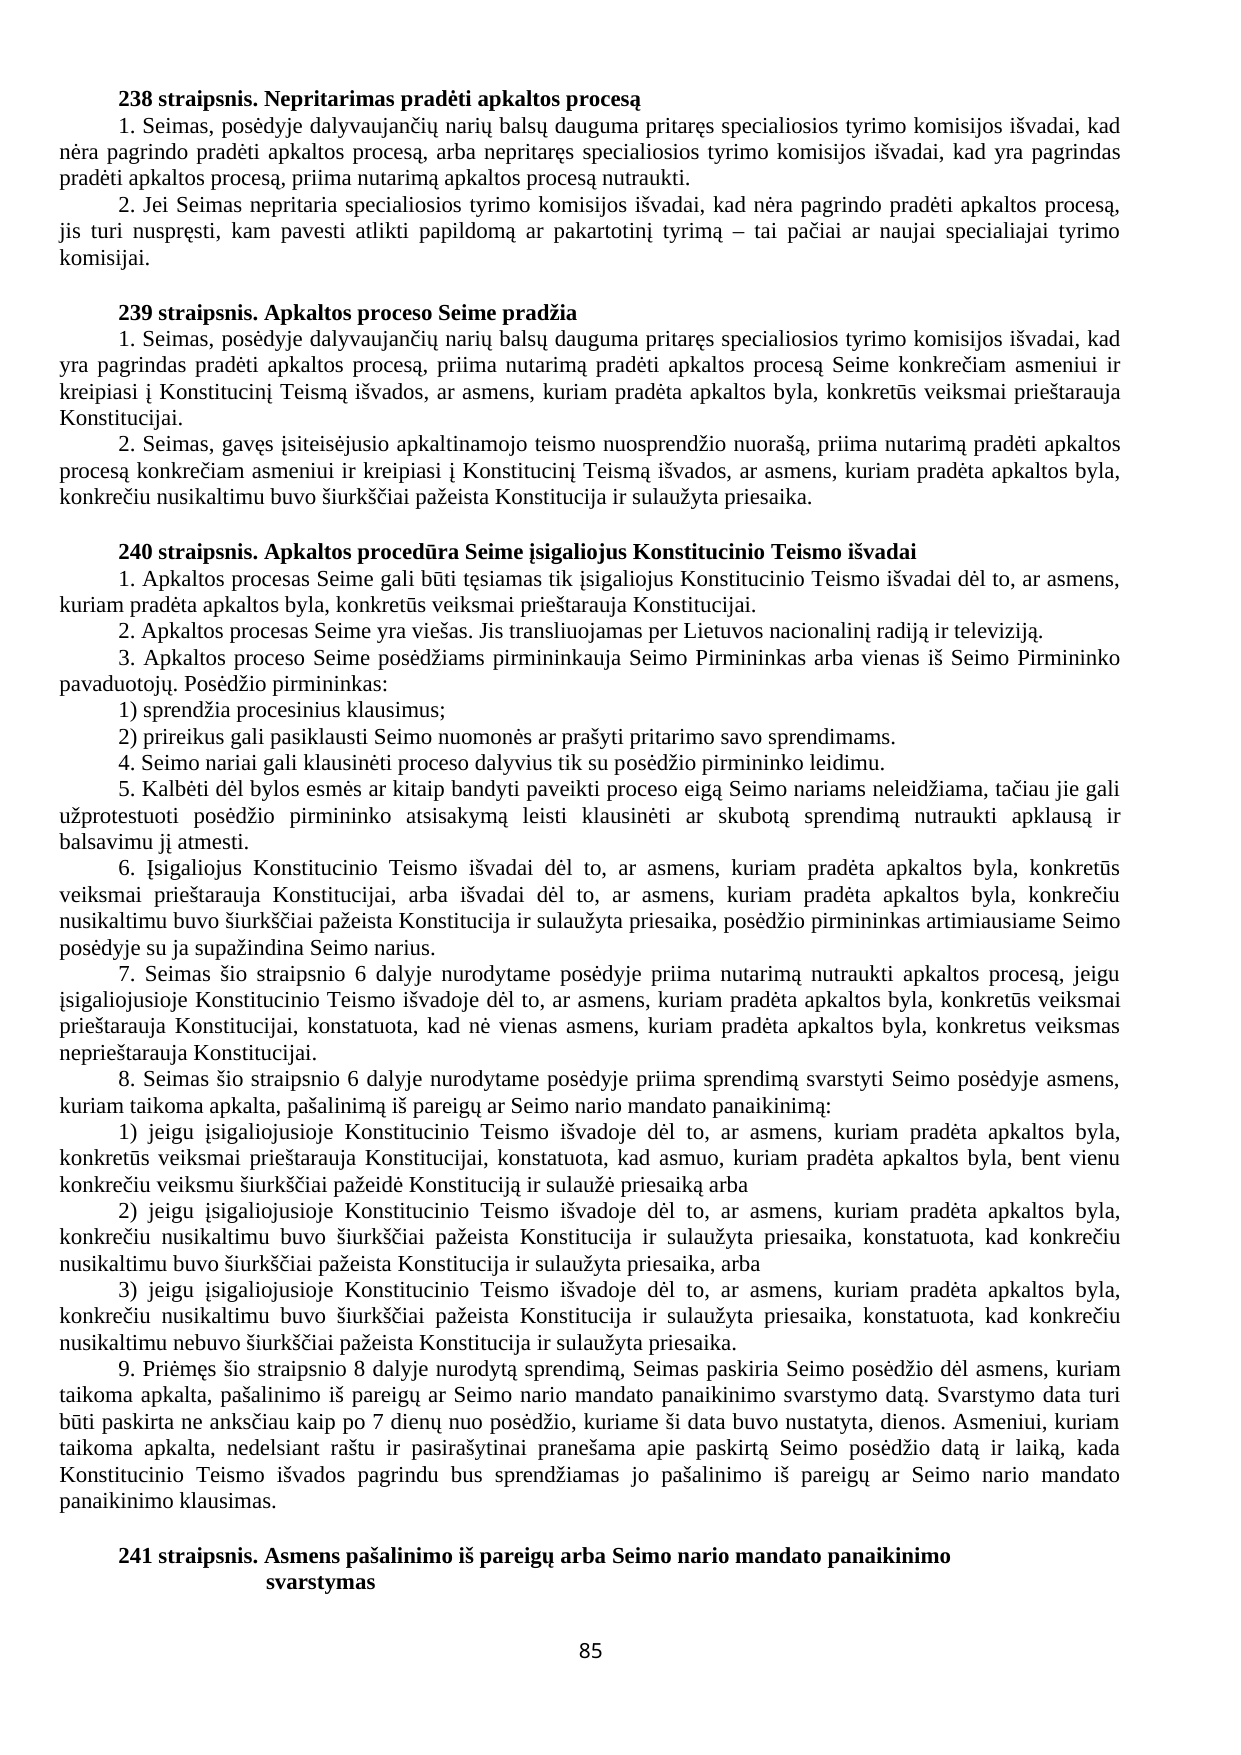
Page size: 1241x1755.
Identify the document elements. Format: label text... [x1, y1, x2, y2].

text svarstymas [59, 1568, 1122, 1595]
text 240 straipsnis. Apkaltos procedūra Seime įsigaliojus Konstitucinio Teismo išvadai [59, 538, 1122, 564]
text 241 straipsnis. Asmens pašalinimo iš pareigų arba Seimo nario mandato panaikinimo [59, 1542, 1122, 1568]
text 1. Seimas, posėdyje dalyvaujančių narių balsų dauguma pritaręs specialiosios tyrimo komisijos išvadai, kad yra pagrindas pradėti apkaltos procesą, priima nutarimą pradėti apkaltos procesą Seime konkrečiam asmeniui ir kreipiasi į Konstitucinį Teismą išvados, ar asmens, kuriam pradėta apkaltos byla, konkretūs veiksmai prieštarauja Konstitucijai. [59, 325, 1122, 430]
text 3) jeigu įsigaliojusioje Konstitucinio Teismo išvadoje dėl to, ar asmens, kuriam pradėta apkaltos byla, konkrečiu nusikaltimu buvo šiurkščiai pažeista Konstitucija ir sulaužyta priesaika, konstatuota, kad konkrečiu nusikaltimu nebuvo šiurkščiai pažeista Konstitucija ir sulaužyta priesaika. [59, 1276, 1122, 1355]
text 1) sprendžia procesinius klausimus; [59, 696, 1122, 723]
text 238 straipsnis. Nepritarimas pradėti apkaltos procesą [59, 85, 1122, 112]
text 8. Seimas šio straipsnio 6 dalyje nurodytame posėdyje priima sprendimą svarstyti Seimo posėdyje asmens, kuriam taikoma apkalta, pašalinimą iš pareigų ar Seimo nario mandato panaikinimą: [59, 1065, 1122, 1118]
text 7. Seimas šio straipsnio 6 dalyje nurodytame posėdyje priima nutarimą nutraukti apkaltos procesą, jeigu įsigaliojusioje Konstitucinio Teismo išvadoje dėl to, ar asmens, kuriam pradėta apkaltos byla, konkretūs veiksmai prieštarauja Konstitucijai, konstatuota, kad nė vienas asmens, kuriam pradėta apkaltos byla, konkretus veiksmas neprieštarauja Konstitucijai. [59, 960, 1122, 1065]
text 1. Apkaltos procesas Seime gali būti tęsiamas tik įsigaliojus Konstitucinio Teismo išvadai dėl to, ar asmens, kuriam pradėta apkaltos byla, konkretūs veiksmai prieštarauja Konstitucijai. [59, 564, 1122, 617]
text 2. Apkaltos procesas Seime yra viešas. Jis transliuojamas per Lietuvos nacionalinį radiją ir televiziją. [59, 617, 1122, 644]
text 1. Seimas, posėdyje dalyvaujančių narių balsų dauguma pritaręs specialiosios tyrimo komisijos išvadai, kad nėra pagrindo pradėti apkaltos procesą, arba nepritaręs specialiosios tyrimo komisijos išvadai, kad yra pagrindas pradėti apkaltos procesą, priima nutarimą apkaltos procesą nutraukti. [59, 112, 1122, 191]
text 6. Įsigaliojus Konstitucinio Teismo išvadai dėl to, ar asmens, kuriam pradėta apkaltos byla, konkretūs veiksmai prieštarauja Konstitucijai, arba išvadai dėl to, ar asmens, kuriam pradėta apkaltos byla, konkrečiu nusikaltimu buvo šiurkščiai pažeista Konstitucija ir sulaužyta priesaika, posėdžio pirmininkas artimiausiame Seimo posėdyje su ja supažindina Seimo narius. [59, 854, 1122, 960]
text 239 straipsnis. Apkaltos proceso Seime pradžia [59, 299, 1122, 325]
text 2. Jei Seimas nepritaria specialiosios tyrimo komisijos išvadai, kad nėra pagrindo pradėti apkaltos procesą, jis turi nuspręsti, kam pavesti atlikti papildomą ar pakartotinį tyrimą – tai pačiai ar naujai specialiajai tyrimo komisijai. [59, 191, 1122, 270]
text 1) jeigu įsigaliojusioje Konstitucinio Teismo išvadoje dėl to, ar asmens, kuriam pradėta apkaltos byla, konkretūs veiksmai prieštarauja Konstitucijai, konstatuota, kad asmuo, kuriam pradėta apkaltos byla, bent vienu konkrečiu veiksmu šiurkščiai pažeidė Konstituciją ir sulaužė priesaiką arba [59, 1118, 1122, 1197]
text 2) prireikus gali pasiklausti Seimo nuomonės ar prašyti pritarimo savo sprendimams. [59, 723, 1122, 749]
text 5. Kalbėti dėl bylos esmės ar kitaip bandyti paveikti proceso eigą Seimo nariams neleidžiama, tačiau jie gali užprotestuoti posėdžio pirmininko atsisakymą leisti klausinėti ar skubotą sprendimą nutraukti apklausą ir balsavimu jį atmesti. [59, 775, 1122, 854]
text 9. Priėmęs šio straipsnio 8 dalyje nurodytą sprendimą, Seimas paskiria Seimo posėdžio dėl asmens, kuriam taikoma apkalta, pašalinimo iš pareigų ar Seimo nario mandato panaikinimo svarstymo datą. Svarstymo data turi būti paskirta ne anksčiau kaip po 7 dienų nuo posėdžio, kuriame ši data buvo nustatyta, dienos. Asmeniui, kuriam taikoma apkalta, nedelsiant raštu ir pasirašytinai pranešama apie paskirtą Seimo posėdžio datą ir laiką, kada Konstitucinio Teismo išvados pagrindu bus sprendžiamas jo pašalinimo iš pareigų ar Seimo nario mandato panaikinimo klausimas. [59, 1355, 1122, 1513]
text 3. Apkaltos proceso Seime posėdžiams pirmininkauja Seimo Pirmininkas arba vienas iš Seimo Pirmininko pavaduotojų. Posėdžio pirmininkas: [59, 644, 1122, 696]
text 4. Seimo nariai gali klausinėti proceso dalyvius tik su posėdžio pirmininko leidimu. [59, 749, 1122, 775]
text 2. Seimas, gavęs įsiteisėjusio apkaltinamojo teismo nuosprendžio nuorašą, priima nutarimą pradėti apkaltos procesą konkrečiam asmeniui ir kreipiasi į Konstitucinį Teismą išvados, ar asmens, kuriam pradėta apkaltos byla, konkrečiu nusikaltimu buvo šiurkščiai pažeista Konstitucija ir sulaužyta priesaika. [59, 430, 1122, 509]
text 2) jeigu įsigaliojusioje Konstitucinio Teismo išvadoje dėl to, ar asmens, kuriam pradėta apkaltos byla, konkrečiu nusikaltimu buvo šiurkščiai pažeista Konstitucija ir sulaužyta priesaika, konstatuota, kad konkrečiu nusikaltimu buvo šiurkščiai pažeista Konstitucija ir sulaužyta priesaika, arba [59, 1197, 1122, 1276]
